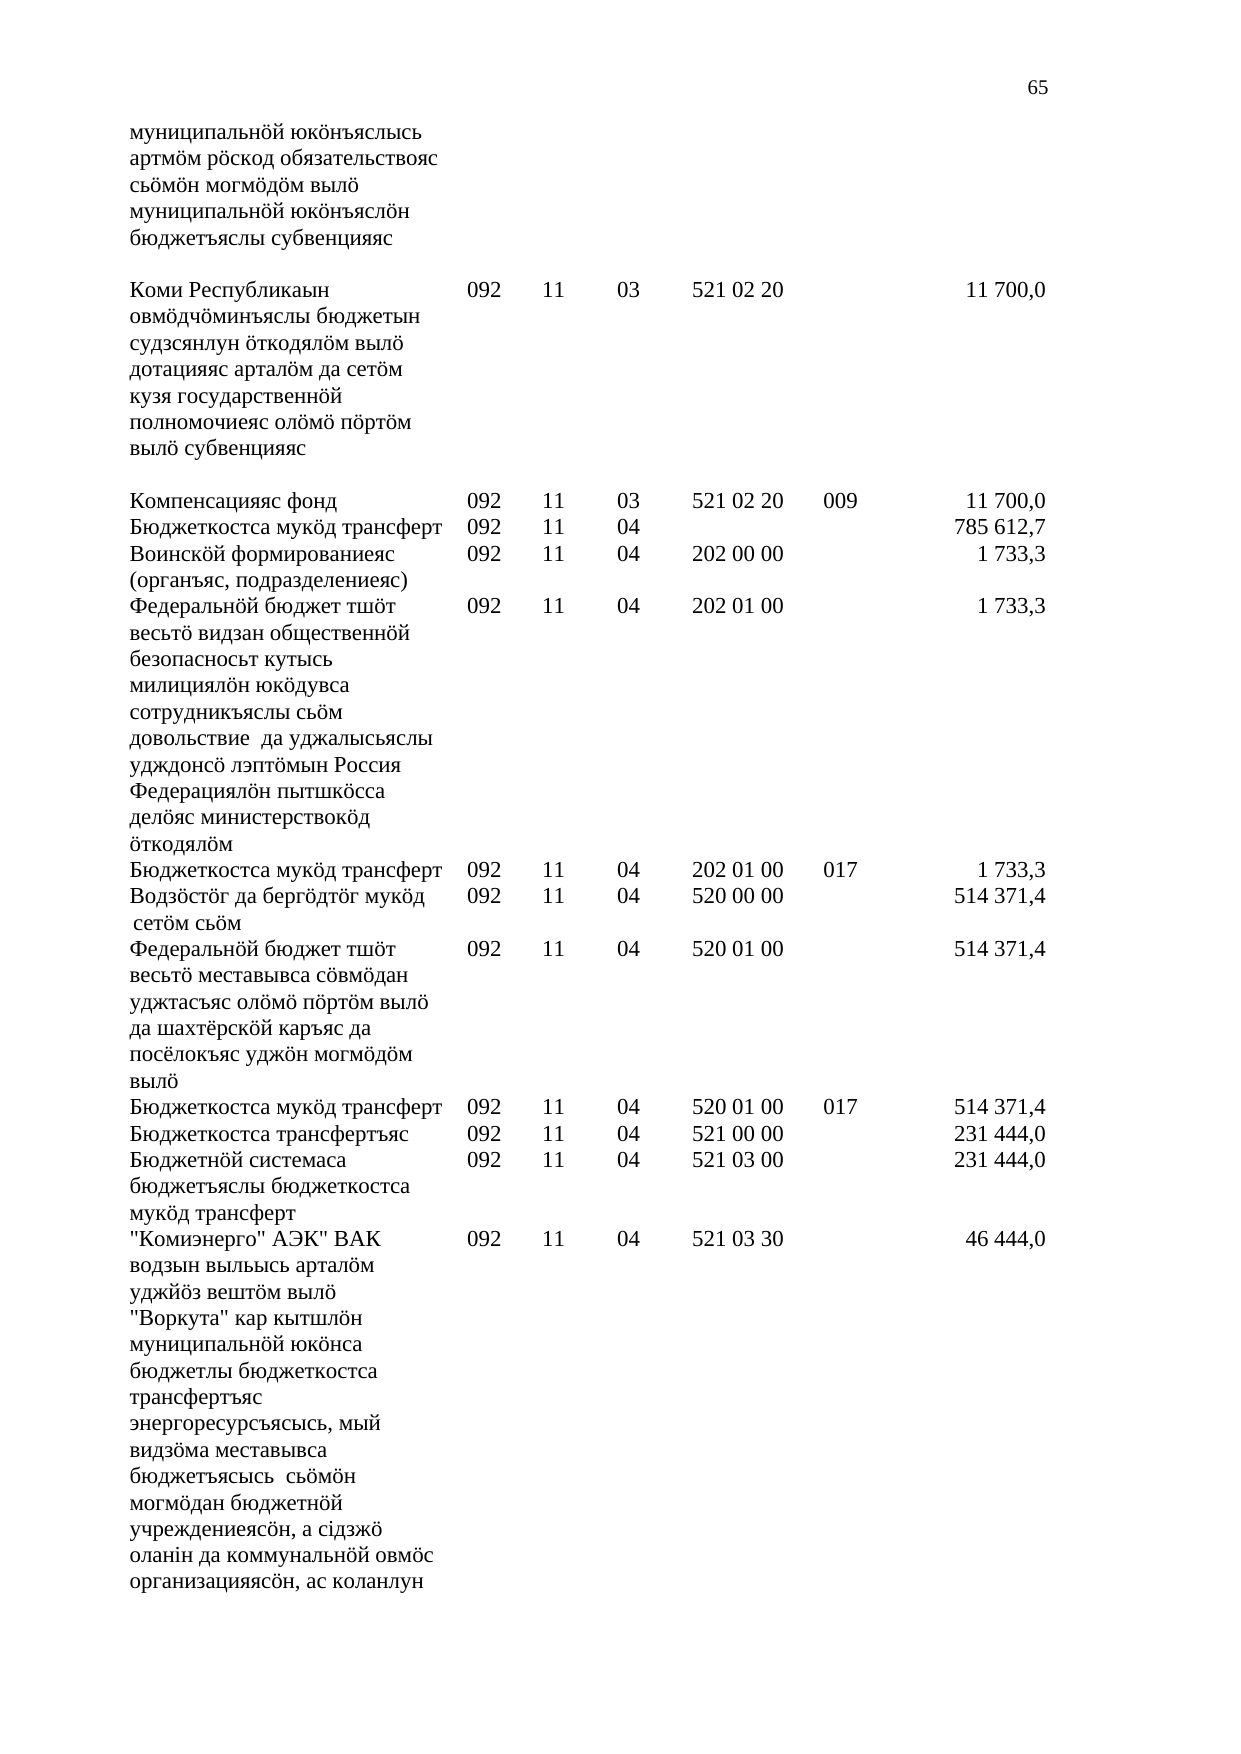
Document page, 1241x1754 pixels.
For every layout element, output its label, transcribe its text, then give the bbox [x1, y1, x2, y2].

table_cell [531, 118, 606, 276]
table_cell 04 [606, 935, 681, 1093]
table_cell 092 [456, 935, 531, 1093]
table_cell 46 444,0 [887, 1225, 1057, 1594]
table_cell [1057, 514, 1113, 540]
table_cell [681, 118, 812, 276]
table_cell 521 03 00 [681, 1146, 812, 1225]
table_cell 017 [812, 856, 887, 882]
table_cell [812, 276, 887, 487]
table_cell [1057, 1225, 1113, 1594]
table_cell [606, 118, 681, 276]
table_cell 11 [531, 487, 606, 513]
table_cell [812, 1146, 887, 1225]
table_cell Коми Республикаын овмöдчöминъяслы бюджетын судзсянлун öткодялöм вылö дотацияяс арталöм да сетöм кузя государственнöй полномочиеяс олöмö пöртöм вылö субвенцияяс [118, 276, 456, 487]
table_cell 520 00 00 [681, 883, 812, 935]
table_cell 04 [606, 883, 681, 935]
table_cell Бюджетнöй системаса бюджетъяслы бюджеткостса мукöд трансферт [118, 1146, 456, 1225]
table_cell 092 [456, 1093, 531, 1119]
table_cell [456, 118, 531, 276]
table_cell 04 [606, 514, 681, 540]
table_cell 202 01 00 [681, 593, 812, 856]
table_cell 11 700,0 [887, 487, 1057, 513]
table_cell Бюджеткостса мукöд трансферт [118, 514, 456, 540]
table_cell 092 [456, 593, 531, 856]
table_cell 11 700,0 [887, 276, 1057, 487]
table_cell муниципальнöй юкöнъяслысь артмöм рöскод обязательствояс сьöмöн могмöдöм вылö муниципальнöй юкöнъяслöн бюджетъяслы субвенцияяс [118, 118, 456, 276]
table_cell 11 [531, 883, 606, 935]
table_cell Бюджеткостса мукöд трансферт [118, 1093, 456, 1119]
table_cell [812, 935, 887, 1093]
table_cell 03 [606, 487, 681, 513]
table_cell Федеральнöй бюджет тшöт весьтö меставывса сöвмöдан уджтасъяс олöмö пöртöм вылö да шахтёрскöй каръяс да посёлокъяс уджöн могмöдöм вылö [118, 935, 456, 1093]
table_cell [1057, 540, 1113, 592]
table_cell [812, 1225, 887, 1594]
table_cell [812, 883, 887, 935]
table_cell [812, 514, 887, 540]
table_cell [812, 540, 887, 592]
table_cell 11 [531, 1225, 606, 1594]
table_cell 04 [606, 1146, 681, 1225]
table_cell 11 [531, 276, 606, 487]
table_cell [1057, 883, 1113, 935]
table_cell 092 [456, 1146, 531, 1225]
table_cell 11 [531, 935, 606, 1093]
table_cell 521 00 00 [681, 1120, 812, 1146]
table_cell 521 02 20 [681, 487, 812, 513]
table_cell 11 [531, 1093, 606, 1119]
table_cell Воинскöй формированиеяс (органъяс, подразделениеяс) [118, 540, 456, 592]
table_cell [812, 593, 887, 856]
table_cell 092 [456, 514, 531, 540]
table_cell 11 [531, 514, 606, 540]
table_cell 04 [606, 1093, 681, 1119]
table_cell [1057, 118, 1113, 276]
table_cell 520 01 00 [681, 935, 812, 1093]
table_cell 11 [531, 540, 606, 592]
table_cell 11 [531, 1146, 606, 1225]
table_cell 1 733,3 [887, 856, 1057, 882]
table_cell 04 [606, 1225, 681, 1594]
table_cell 202 01 00 [681, 856, 812, 882]
table_cell Компенсацияяс фонд [118, 487, 456, 513]
table_cell [1057, 1093, 1113, 1119]
table_cell 03 [606, 276, 681, 487]
table_cell [1057, 276, 1113, 487]
table_cell 092 [456, 883, 531, 935]
table_cell 009 [812, 487, 887, 513]
table_cell 520 01 00 [681, 1093, 812, 1119]
table_cell 092 [456, 1225, 531, 1594]
table_cell 521 03 30 [681, 1225, 812, 1594]
table_cell 521 02 20 [681, 276, 812, 487]
table_cell Федеральнöй бюджет тшöт весьтö видзан общественнöй безопасносьт кутысь милициялöн юкöдувса сотрудникъяслы сьöм довольствие да уджалысьяслы удждонсö лэптöмын Россия Федерациялöн пытшкöсса делöяс министерствокöд öткодялöм [118, 593, 456, 856]
table_cell "Комиэнерго" АЭК" ВАК водзын выльысь арталöм уджйöз вештöм вылö "Воркута" кар кытшлöн муниципальнöй юкöнса бюджетлы бюджеткостса трансфертъяс энергоресурсъясысь, мый видзöма меставывса бюджетъясысь сьöмöн могмöдан бюджетнöй учреждениеясöн, а сiдзжö оланiн да коммунальнöй овмöс организацияясöн, ас коланлун [118, 1225, 456, 1594]
table_cell 514 371,4 [887, 935, 1057, 1093]
table_cell [1057, 593, 1113, 856]
table_cell Бюджеткостса трансфертъяс [118, 1120, 456, 1146]
table_cell 092 [456, 856, 531, 882]
table_cell [1057, 1120, 1113, 1146]
table_cell 092 [456, 487, 531, 513]
table_cell 11 [531, 593, 606, 856]
table_cell Водзöстöг да бергöдтöг мукöд сетöм сьöм [118, 883, 456, 935]
table_cell 231 444,0 [887, 1120, 1057, 1146]
table_cell Бюджеткостса мукöд трансферт [118, 856, 456, 882]
table_cell [812, 1120, 887, 1146]
table_cell 092 [456, 276, 531, 487]
table_cell [887, 118, 1057, 276]
table_cell [812, 118, 887, 276]
table_cell 11 [531, 1120, 606, 1146]
table_cell [681, 514, 812, 540]
table_cell 514 371,4 [887, 883, 1057, 935]
table_cell 092 [456, 1120, 531, 1146]
table_cell 04 [606, 540, 681, 592]
table_cell 04 [606, 1120, 681, 1146]
table_cell 04 [606, 593, 681, 856]
table_cell 04 [606, 856, 681, 882]
table_cell 1 733,3 [887, 540, 1057, 592]
table_cell [1057, 856, 1113, 882]
table_cell 11 [531, 856, 606, 882]
table_cell 092 [456, 540, 531, 592]
table_cell 017 [812, 1093, 887, 1119]
table_cell 785 612,7 [887, 514, 1057, 540]
table_cell 231 444,0 [887, 1146, 1057, 1225]
table_cell [1057, 935, 1113, 1093]
table_cell 202 00 00 [681, 540, 812, 592]
table_cell 1 733,3 [887, 593, 1057, 856]
table_cell [1057, 487, 1113, 513]
table_cell [1057, 1146, 1113, 1225]
table_cell 514 371,4 [887, 1093, 1057, 1119]
